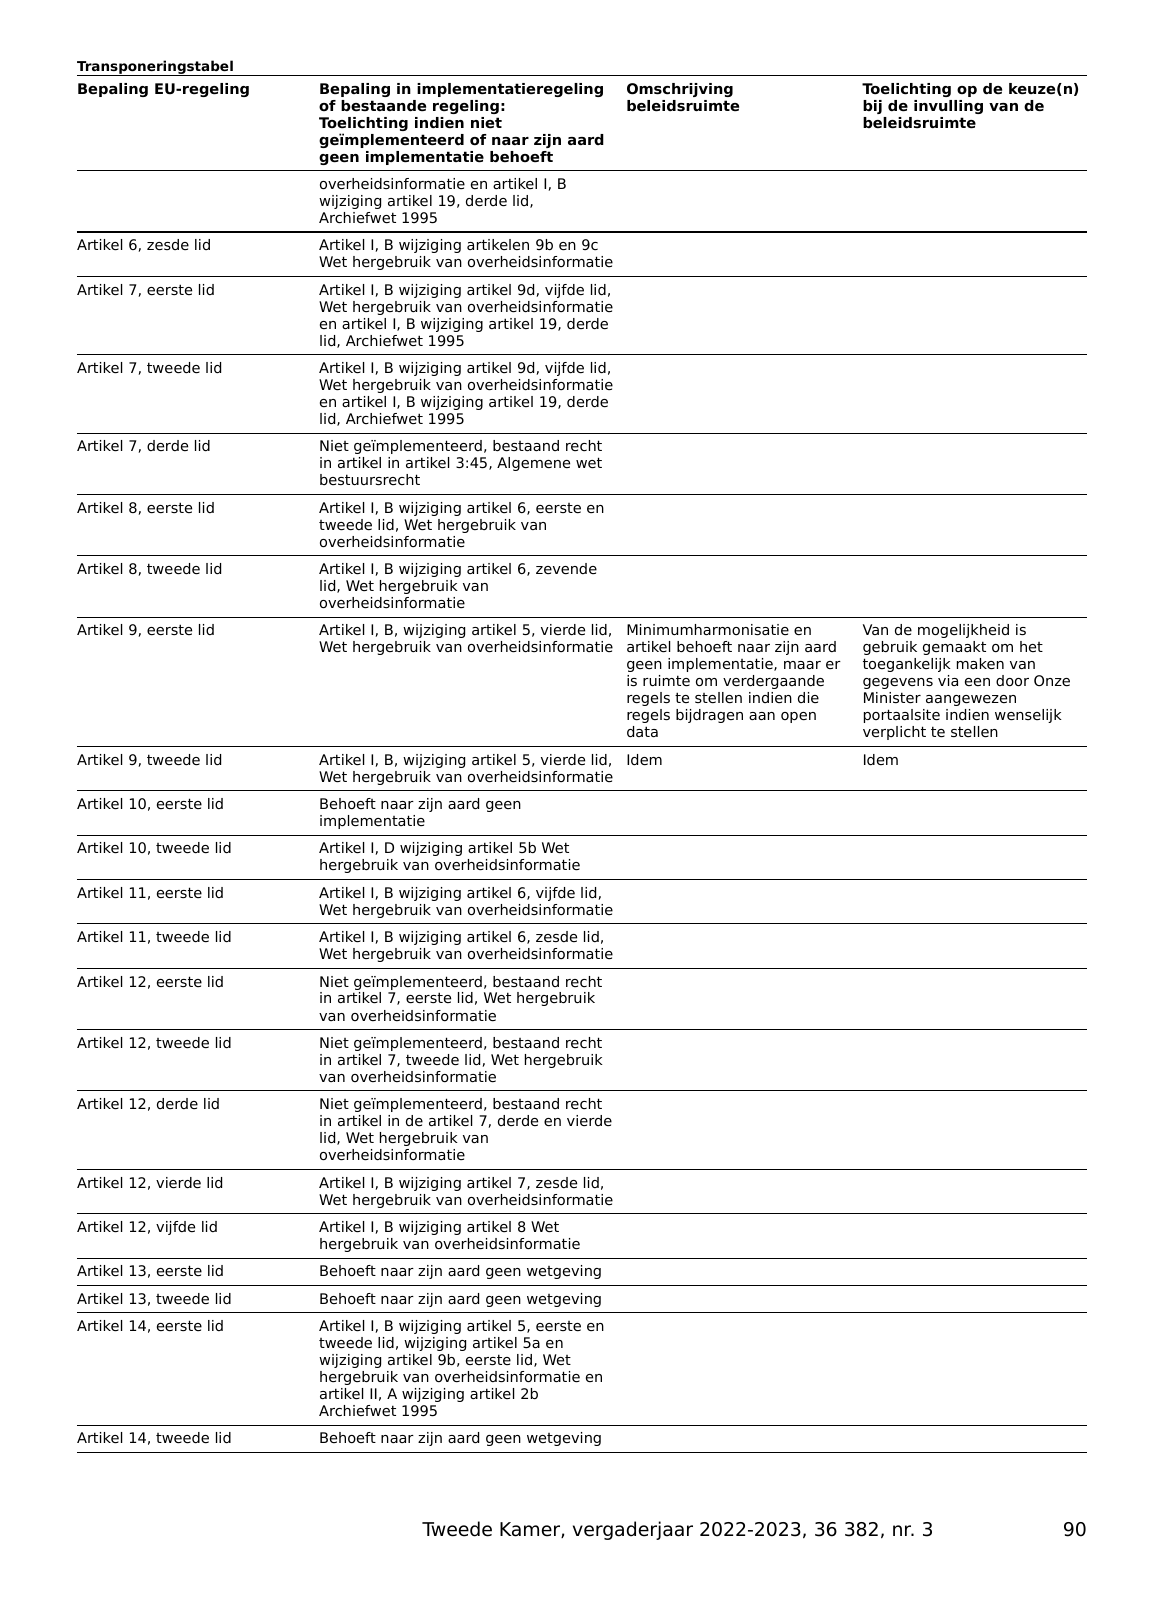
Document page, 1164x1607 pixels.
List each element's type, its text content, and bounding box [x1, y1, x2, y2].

table_cell [620, 495, 856, 555]
table_header Transponeringstabel [77, 59, 1087, 75]
table_cell Artikel 12, vierde lid [77, 1170, 313, 1213]
table_cell [856, 277, 1087, 354]
table_cell Artikel I, B, wijziging artikel 5, vierde lid, Wet hergebruik van overheidsinformatie [313, 747, 620, 790]
table_cell [856, 1259, 1087, 1285]
table_cell [620, 277, 856, 354]
table_cell Minimumharmonisatie en artikel behoeft naar zijn aard geen implementatie, maar er is ruimte om verdergaande regels te stellen indien die regels bijdragen aan open data [620, 618, 856, 746]
table_cell Bepaling in implementatieregeling of bestaande regeling: Toelichting indien niet geïmplementeerd of naar zijn aard geen implementatie behoeft [313, 76, 620, 170]
table_cell [620, 836, 856, 879]
table_cell Behoeft naar zijn aard geen wetgeving [313, 1259, 620, 1285]
table_cell [620, 1170, 856, 1213]
table_cell [620, 434, 856, 494]
table_cell [620, 1091, 856, 1169]
table_cell [620, 969, 856, 1029]
table_cell Artikel 11, eerste lid [77, 880, 313, 923]
table_cell [856, 1214, 1087, 1257]
table_cell Artikel I, D wijziging artikel 5b Wet hergebruik van overheidsinformatie [313, 836, 620, 879]
table_cell Artikel 13, tweede lid [77, 1286, 313, 1312]
table_cell Artikel 12, tweede lid [77, 1030, 313, 1090]
table_cell [856, 969, 1087, 1029]
table_cell [856, 836, 1087, 879]
table_cell [620, 880, 856, 923]
table_cell Artikel 7, derde lid [77, 434, 313, 494]
table_cell [856, 1286, 1087, 1312]
table_cell [856, 880, 1087, 923]
table_cell Toelichting op de keuze(n) bij de invulling van de beleidsruimte [856, 76, 1087, 170]
table_cell Artikel I, B wijziging artikel 5, eerste en tweede lid, wijziging artikel 5a en wijziging artikel 9b, eerste lid, Wet hergebruik van overheidsinformatie en artikel II, A wijziging artikel 2b Archiefwet 1995 [313, 1313, 620, 1424]
table_cell Niet geïmplementeerd, bestaand recht in artikel 7, eerste lid, Wet hergebruik van overheidsinformatie [313, 969, 620, 1029]
table_cell Artikel I, B wijziging artikel 8 Wet hergebruik van overheidsinformatie [313, 1214, 620, 1257]
table_cell [620, 1214, 856, 1257]
table_cell [856, 495, 1087, 555]
table_cell [620, 233, 856, 276]
table_cell Artikel I, B wijziging artikel 9d, vijfde lid, Wet hergebruik van overheidsinformatie en artikel I, B wijziging artikel 19, derde lid, Archiefwet 1995 [313, 277, 620, 354]
table_cell Niet geïmplementeerd, bestaand recht in artikel 7, tweede lid, Wet hergebruik van overheidsinformatie [313, 1030, 620, 1090]
table_cell [856, 434, 1087, 494]
table_cell [620, 1286, 856, 1312]
table_cell [856, 1170, 1087, 1213]
table_cell Artikel I, B wijziging artikel 6, zesde lid, Wet hergebruik van overheidsinformatie [313, 924, 620, 968]
table_cell [856, 1426, 1087, 1452]
table_cell [856, 355, 1087, 432]
table_cell [856, 1091, 1087, 1169]
table_cell [77, 171, 313, 231]
table_cell Artikel 10, tweede lid [77, 836, 313, 879]
table_cell Artikel I, B wijziging artikel 9d, vijfde lid, Wet hergebruik van overheidsinformatie en artikel I, B wijziging artikel 19, derde lid, Archiefwet 1995 [313, 355, 620, 432]
table_cell Artikel I, B, wijziging artikel 5, vierde lid, Wet hergebruik van overheidsinformatie [313, 618, 620, 746]
table_cell Artikel I, B wijziging artikelen 9b en 9c Wet hergebruik van overheidsinformatie [313, 233, 620, 276]
table_cell Artikel 10, eerste lid [77, 791, 313, 834]
table_cell Artikel I, B wijziging artikel 6, vijfde lid, Wet hergebruik van overheidsinformatie [313, 880, 620, 923]
table_cell Artikel I, B wijziging artikel 6, eerste en tweede lid, Wet hergebruik van overheidsinformatie [313, 495, 620, 555]
table_cell [620, 1030, 856, 1090]
table_cell [620, 556, 856, 617]
table_cell [856, 791, 1087, 834]
table_cell Artikel 9, tweede lid [77, 747, 313, 790]
table_cell Artikel 12, eerste lid [77, 969, 313, 1029]
table_cell Artikel 14, eerste lid [77, 1313, 313, 1424]
table_cell Artikel 6, zesde lid [77, 233, 313, 276]
table_cell Artikel I, B wijziging artikel 6, zevende lid, Wet hergebruik van overheidsinformatie [313, 556, 620, 617]
table_cell Niet geïmplementeerd, bestaand recht in artikel in de artikel 7, derde en vierde lid, Wet hergebruik van overheidsinformatie [313, 1091, 620, 1169]
table_cell Artikel 13, eerste lid [77, 1259, 313, 1285]
table_cell Artikel 12, vijfde lid [77, 1214, 313, 1257]
table_cell Artikel 11, tweede lid [77, 924, 313, 968]
table_cell Artikel 9, eerste lid [77, 618, 313, 746]
table_cell [856, 233, 1087, 276]
table_cell [856, 1313, 1087, 1424]
table_cell Artikel 12, derde lid [77, 1091, 313, 1169]
table_cell Van de mogelijkheid is gebruik gemaakt om het toegankelijk maken van gegevens via een door Onze Minister aangewezen portaalsite indien wenselijk verplicht te stellen [856, 618, 1087, 746]
table_cell Bepaling EU-regeling [77, 76, 313, 170]
table_cell [620, 1426, 856, 1452]
table_cell Idem [856, 747, 1087, 790]
table_cell [620, 355, 856, 432]
table_cell [856, 171, 1087, 231]
table_cell Artikel 8, tweede lid [77, 556, 313, 617]
table_cell [856, 924, 1087, 968]
table_cell Niet geïmplementeerd, bestaand recht in artikel in artikel 3:45, Algemene wet bestuursrecht [313, 434, 620, 494]
table_cell Behoeft naar zijn aard geen wetgeving [313, 1286, 620, 1312]
table_cell Artikel 7, tweede lid [77, 355, 313, 432]
table_cell Artikel 7, eerste lid [77, 277, 313, 354]
table_cell overheidsinformatie en artikel I, B wijziging artikel 19, derde lid, Archiefwet 1995 [313, 171, 620, 231]
table_cell [620, 924, 856, 968]
table_cell [620, 791, 856, 834]
table_cell [856, 1030, 1087, 1090]
table_cell Behoeft naar zijn aard geen wetgeving [313, 1426, 620, 1452]
table_cell Artikel 14, tweede lid [77, 1426, 313, 1452]
table_cell Artikel I, B wijziging artikel 7, zesde lid, Wet hergebruik van overheidsinformatie [313, 1170, 620, 1213]
table_cell [620, 1313, 856, 1424]
table_cell Idem [620, 747, 856, 790]
table_cell [620, 171, 856, 231]
table_cell Omschrijving beleidsruimte [620, 76, 856, 170]
table_cell [856, 556, 1087, 617]
table_cell Behoeft naar zijn aard geen implementatie [313, 791, 620, 834]
table_cell Artikel 8, eerste lid [77, 495, 313, 555]
table_cell [620, 1259, 856, 1285]
